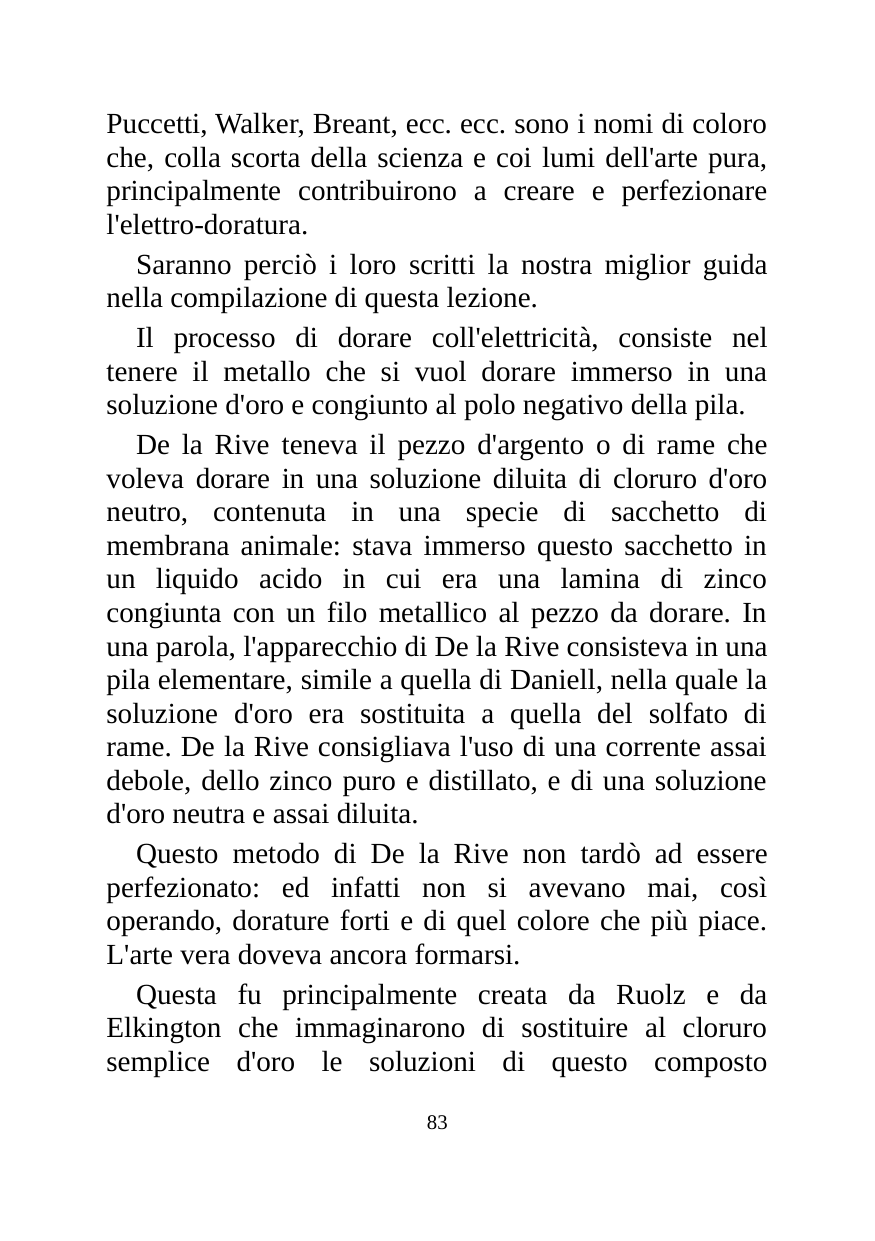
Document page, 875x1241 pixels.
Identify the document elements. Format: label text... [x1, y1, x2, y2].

text Il processo di dorare coll'elettricità, consiste nel tenere il metallo che si vuol dorare immerso in una soluzione d'oro e congiunto al polo negativo della pila. [106, 320, 768, 421]
text Questa fu principalmente creata da Ruolz e da Elkington che immaginarono di sostituire al cloruro semplice d'oro le soluzioni di questo composto [106, 977, 768, 1078]
text Questo metodo di De la Rive non tardò ad essere perfezionato: ed infatti non si avevano mai, così operando, dorature forti e di quel colore che più piace. L'arte vera doveva ancora formarsi. [106, 836, 768, 971]
text Saranno perciò i loro scritti la nostra miglior guida nella compilazione di questa lezione. [106, 247, 768, 314]
text Puccetti, Walker, Breant, ecc. ecc. sono i nomi di coloro che, colla scorta della scienza e coi lumi dell'arte pura, principalmente contribuirono a creare e perfezionare l'elettro-doratura. [106, 106, 768, 240]
text De la Rive teneva il pezzo d'argento o di rame che voleva dorare in una soluzione diluita di cloruro d'oro neutro, contenuta in una specie di sacchetto di membrana animale: stava immerso questo sacchetto in un liquido acido in cui era una lamina di zinco congiunta con un filo metallico al pezzo da dorare. In una parola, l'apparecchio di De la Rive consisteva in una pila elementare, simile a quella di Daniell, nella quale la soluzione d'oro era sostituita a quella del solfato di rame. De la Rive consigliava l'uso di una corrente assai debole, dello zinco puro e distillato, e di una soluzione d'oro neutra e assai diluita. [106, 427, 768, 830]
